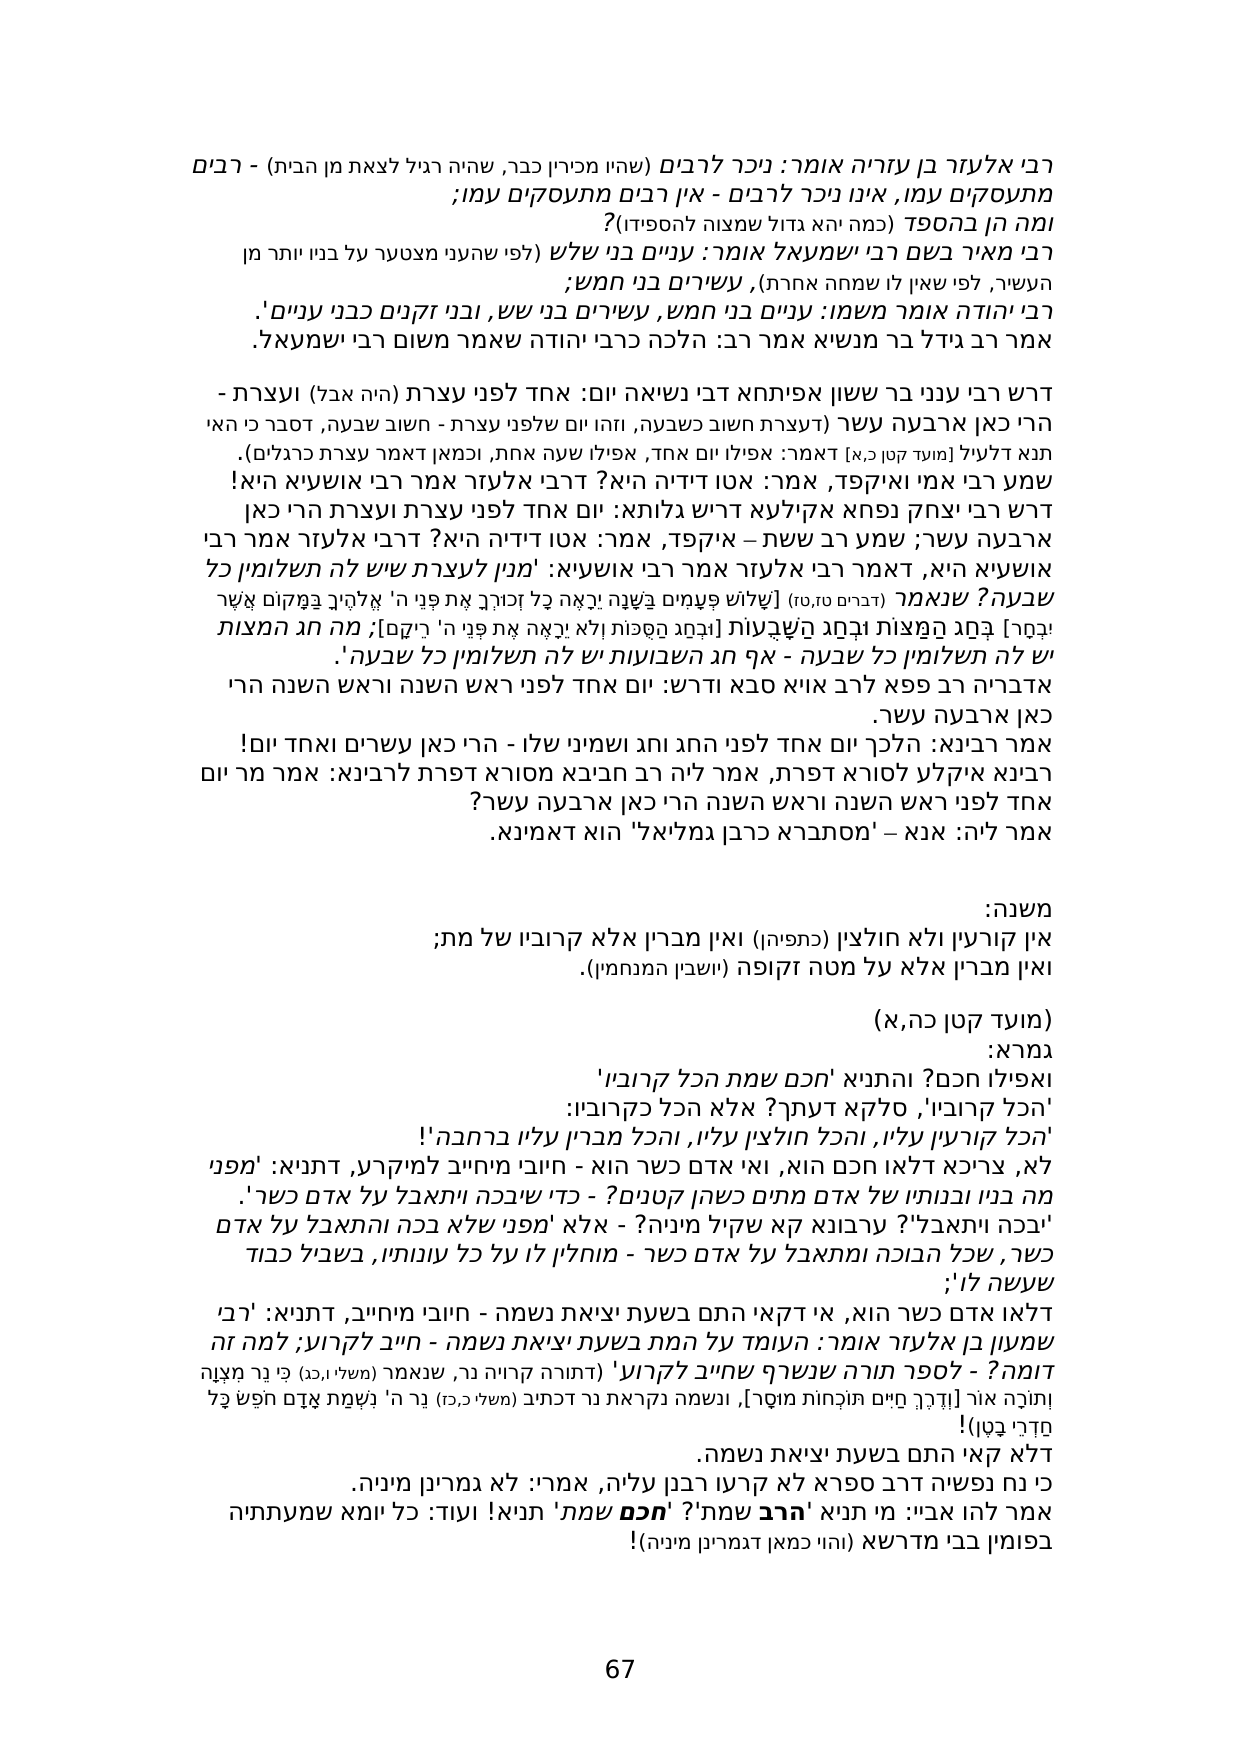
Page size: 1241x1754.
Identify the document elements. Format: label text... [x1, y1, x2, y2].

text אמר ליה: אנא – 'מסתברא כרבן גמליאל' הוא דאמינא. [187, 817, 1053, 846]
text דלאו אדם כשר הוא, אי דקאי התם בשעת יציאת נשמה - חיובי מיחייב, דתניא: 'רבי שמעון בן אלעזר אומר: העומד על המת בשעת יציאת נשמה - חייב לקרוע; למה זה דומה? - לספר תורה שנשרף שחייב לקרוע' (דתורה קרויה נר, שנאמר (משלי ו,כג) כִּי נֵר מִצְוָה וְתוֹרָה אוֹר [וְדֶרֶךְ חַיִּים תּוֹכְחוֹת מוּסָר], ונשמה נקראת נר דכתיב (משלי כ,כז) נֵר ה' נִשְׁמַת אָדָם חֹפֵשׂ כָּל חַדְרֵי בָטֶן)! [187, 1298, 1053, 1439]
text ומה הן בהספד (כמה יהא גדול שמצוה להספידו)? [187, 208, 1053, 238]
text אדבריה רב פפא לרב אויא סבא ודרש: יום אחד לפני ראש השנה וראש השנה הרי כאן ארבעה עשר. [187, 671, 1053, 729]
text ואין מברין אלא על מטה זקופה (יושבין המנחמין). [187, 952, 1053, 982]
text 'הכל קורעין עליו, והכל חולצין עליו, והכל מברין עליו ברחבה'! [187, 1122, 1053, 1152]
text שמע רבי אמי ואיקפד, אמר: אטו דידיה היא? דרבי אלעזר אמר רבי אושעיא היא! [187, 466, 1053, 495]
text אין קורעין ולא חולצין (כתפיהן) ואין מברין אלא קרוביו של מת; [187, 923, 1053, 952]
text רבי מאיר בשם רבי ישמעאל אומר: עניים בני שלש (לפי שהעני מצטער על בניו יותר מן העשיר, לפי שאין לו שמחה אחרת), עשירים בני חמש; [187, 238, 1053, 296]
text משנה: [187, 894, 1053, 923]
text ואפילו חכם? והתניא 'חכם שמת הכל קרוביו' [187, 1064, 1053, 1093]
text אמר להו אביי: מי תניא 'הרב שמת'? 'חכם שמת' תניא! ועוד: כל יומא שמעתתיה בפומין בבי מדרשא (והוי כמאן דגמרינן מיניה)! [187, 1497, 1053, 1556]
text אמר רבינא: הלכך יום אחד לפני החג וחג ושמיני שלו - הרי כאן עשרים ואחד יום! [187, 729, 1053, 758]
text דלא קאי התם בשעת יציאת נשמה. [187, 1439, 1053, 1468]
text רבי יהודה אומר משמו: עניים בני חמש, עשירים בני שש, ובני זקנים כבני עניים'. [187, 296, 1053, 325]
text אמר רב גידל בר מנשיא אמר רב: הלכה כרבי יהודה שאמר משום רבי ישמעאל. [187, 325, 1053, 354]
text רבינא איקלע לסורא דפרת, אמר ליה רב חביבא מסורא דפרת לרבינא: אמר מר יום אחד לפני ראש השנה וראש השנה הרי כאן ארבעה עשר? [187, 758, 1053, 817]
text לא, צריכא דלאו חכם הוא, ואי אדם כשר הוא - חיובי מיחייב למיקרע, דתניא: 'מפני מה בניו ובנותיו של אדם מתים כשהן קטנים? - כדי שיבכה ויתאבל על אדם כשר'. [187, 1152, 1053, 1210]
text כי נח נפשיה דרב ספרא לא קרעו רבנן עליה, אמרי: לא גמרינן מיניה. [187, 1468, 1053, 1497]
text 'יבכה ויתאבל'? ערבונא קא שקיל מיניה? - אלא 'מפני שלא בכה והתאבל על אדם כשר, שכל הבוכה ומתאבל על אדם כשר - מוחלין לו על כל עונותיו, בשביל כבוד שעשה לו'; [187, 1210, 1053, 1298]
text (מועד קטן כה,א) [187, 1006, 1053, 1035]
text דרש רבי יצחק נפחא אקילעא דריש גלותא: יום אחד לפני עצרת ועצרת הרי כאן ארבעה עשר; שמע רב ששת – איקפד, אמר: אטו דידיה היא? דרבי אלעזר אמר רבי אושעיא היא, דאמר רבי אלעזר אמר רבי אושעיא: 'מנין לעצרת שיש לה תשלומין כל שבעה? שנאמר (דברים טז,טז) [שָׁלוֹשׁ פְּעָמִים בַּשָּׁנָה יֵרָאֶה כָל זְכוּרְךָ אֶת פְּנֵי ה' אֱלֹהֶיךָ בַּמָּקוֹם אֲשֶׁר יִבְחָר] בְּחַג הַמַּצּוֹת וּבְחַג הַשָּׁבֻעוֹת [וּבְחַג הַסֻּכּוֹת וְלֹא יֵרָאֶה אֶת פְּנֵי ה' רֵיקָם]; מה חג המצות יש לה תשלומין כל שבעה - אף חג השבועות יש לה תשלומין כל שבעה'. [187, 495, 1053, 671]
text דרש רבי ענני בר ששון אפיתחא דבי נשיאה יום: אחד לפני עצרת (היה אבל) ועצרת - הרי כאן ארבעה עשר (דעצרת חשוב כשבעה, וזהו יום שלפני עצרת - חשוב שבעה, דסבר כי האי תנא דלעיל [מועד קטן כ,א] דאמר: אפילו יום אחד, אפילו שעה אחת, וכמאן דאמר עצרת כרגלים). [187, 378, 1053, 466]
text גמרא: [187, 1035, 1053, 1064]
text 'הכל קרוביו', סלקא דעתך? אלא הכל כקרוביו: [187, 1093, 1053, 1122]
text רבי אלעזר בן עזריה אומר: ניכר לרבים (שהיו מכירין כבר, שהיה רגיל לצאת מן הבית) - רבים מתעסקים עמו, אינו ניכר לרבים - אין רבים מתעסקים עמו; [187, 150, 1053, 208]
